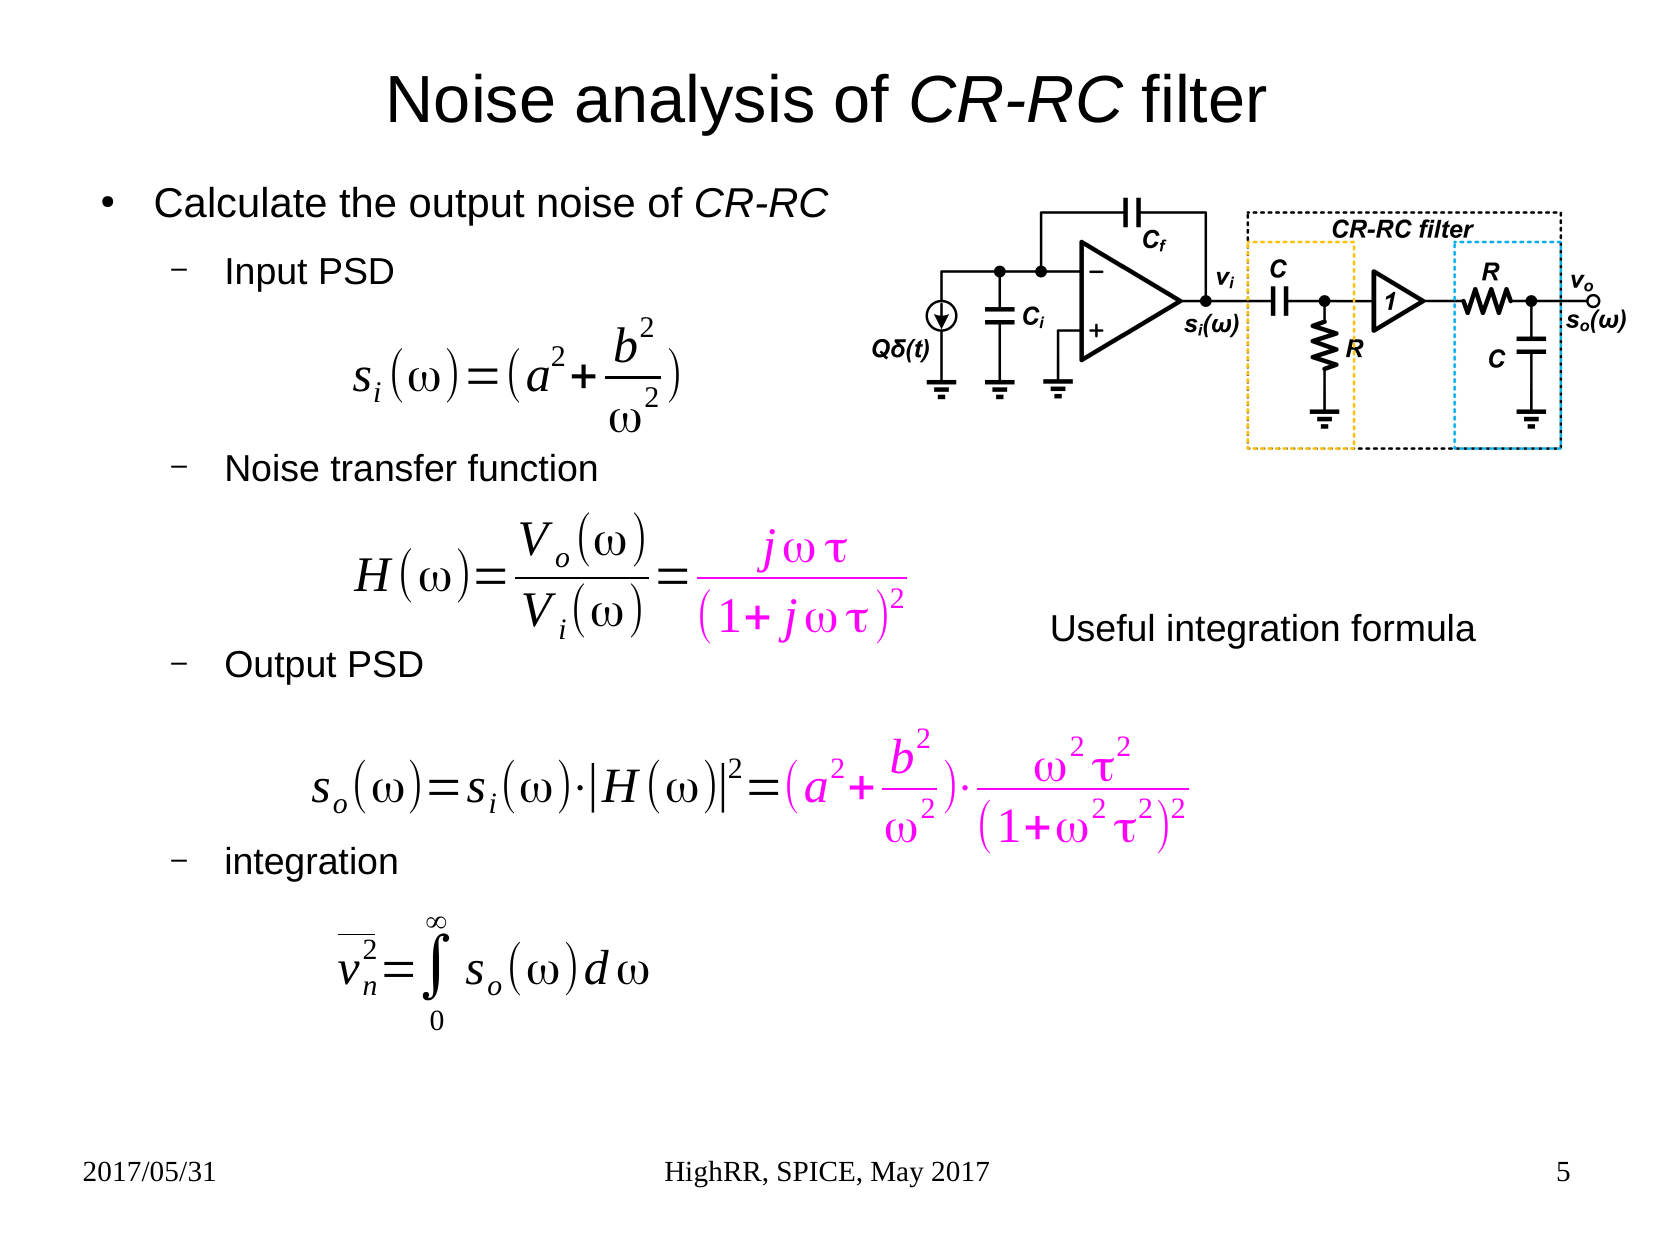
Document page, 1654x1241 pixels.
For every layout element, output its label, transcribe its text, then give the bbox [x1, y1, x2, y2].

text_box Useful integration formula [1035, 600, 1531, 657]
list Calculate the output noise of CR-RC Input PSD Noise transfer function Output PSD integration [82, 180, 856, 1141]
chart [303, 722, 1198, 857]
chart [345, 310, 689, 435]
chart [330, 915, 658, 1037]
picture [870, 195, 1627, 451]
chart [345, 510, 916, 647]
title Noise analysis of CR-RC filter [82, 49, 1571, 151]
